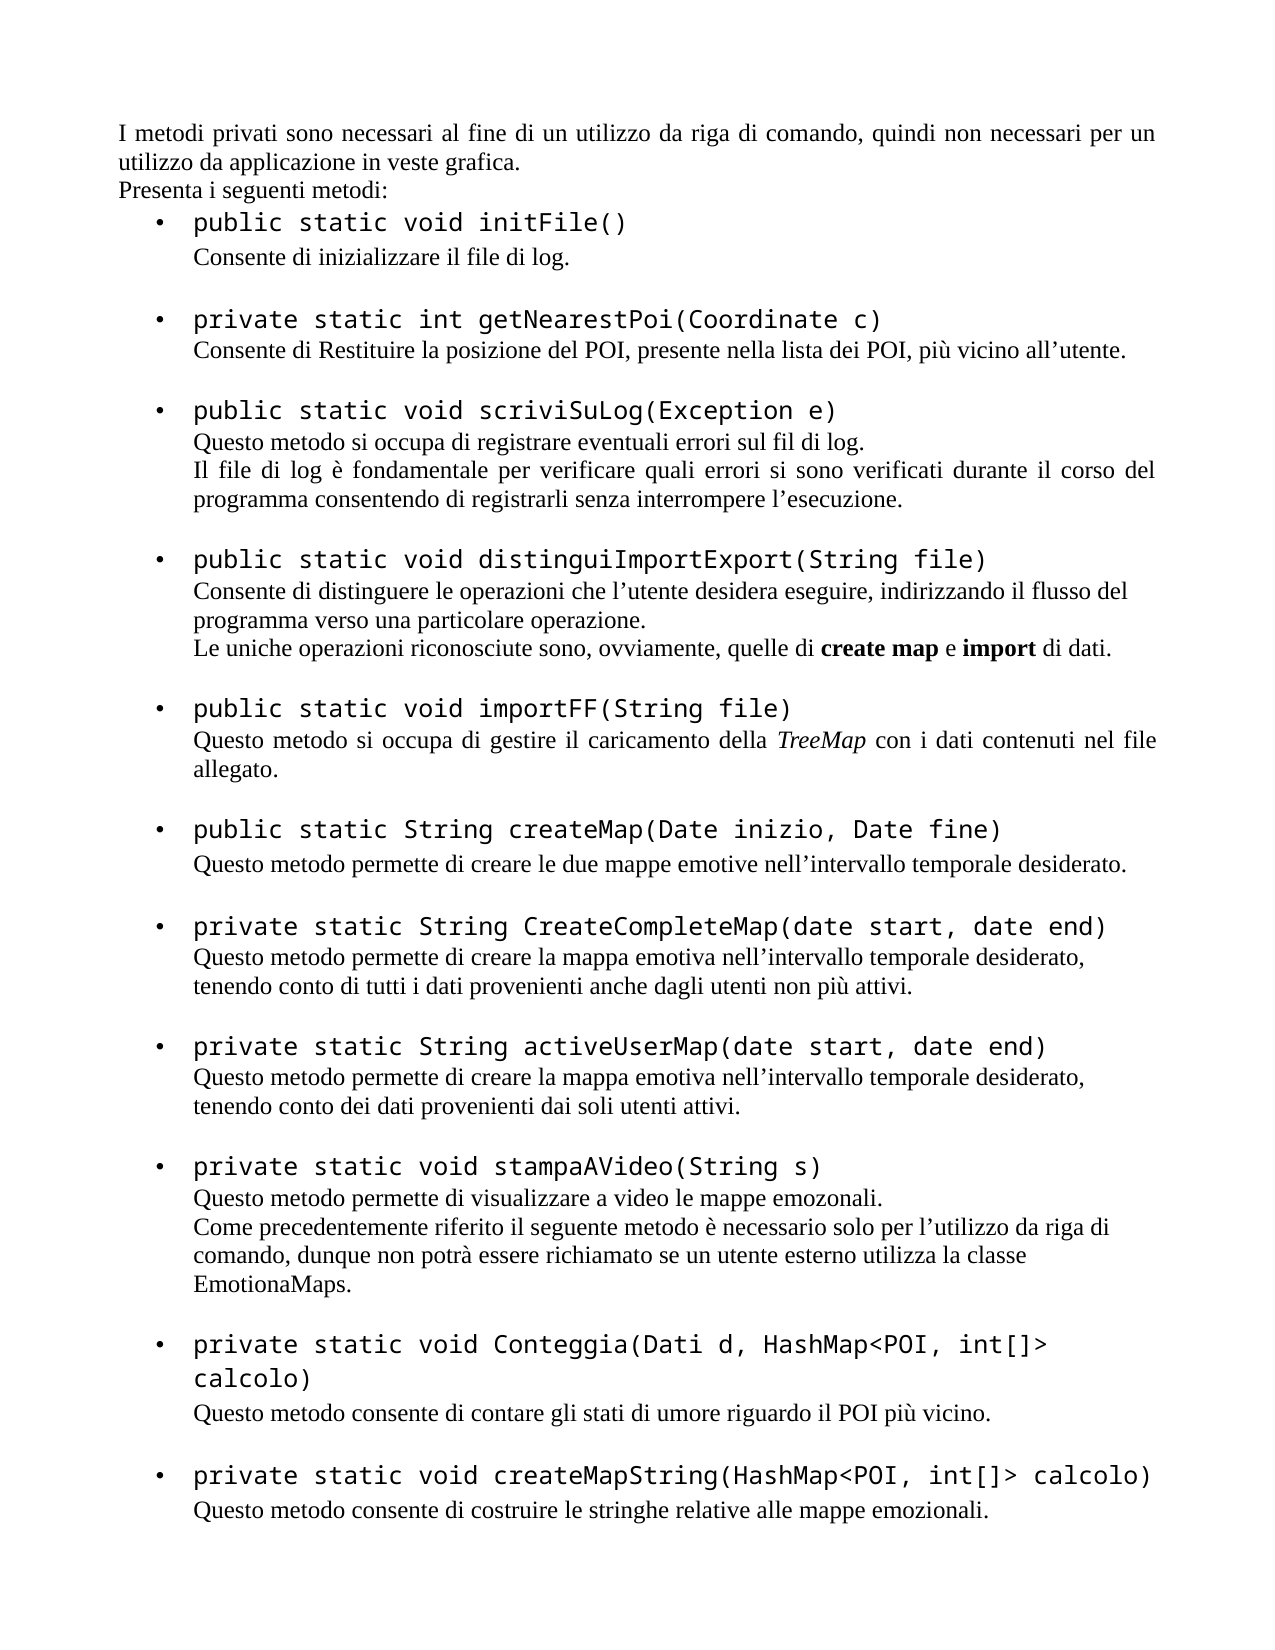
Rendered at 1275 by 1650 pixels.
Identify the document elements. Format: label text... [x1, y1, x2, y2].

list Questo metodo permette di visualizzare a video le mappe emozonali. [156, 1183, 1157, 1212]
list private static String activeUserMap(date start, date end) [156, 1028, 1157, 1062]
list private static int getNearestPoi(Coordinate c) [156, 301, 1157, 335]
list private static void createMapString(HashMap<POI, int[]> calcolo) [156, 1457, 1157, 1492]
list private static void Conteggia(Dati d, HashMap<POI, int[]> calcolo) [156, 1327, 1157, 1395]
text Consente di inizializzare il file di log. [118, 238, 1157, 272]
list public static void importFF(String file) [156, 691, 1157, 725]
list Consente di distinguere le operazioni che l’utente desidera eseguire, indirizzando il flusso del programma verso una particolare operazione. [156, 576, 1157, 633]
list Come precedentemente riferito il seguente metodo è necessario solo per l’utilizzo da riga di comando, dunque non potrà essere richiamato se un utente esterno utilizza la classe EmotionaMaps. [156, 1212, 1157, 1298]
list Questo metodo permette di creare la mappa emotiva nell’intervallo temporale desiderato, tenendo conto di tutti i dati provenienti anche dagli utenti non più attivi. [156, 942, 1157, 1000]
list Questo metodo si occupa di gestire il caricamento della TreeMap con i dati contenuti nel file allegato. [156, 725, 1157, 782]
list Questo metodo si occupa di registrare eventuali errori sul fil di log. [156, 427, 1157, 456]
text I metodi privati sono necessari al fine di un utilizzo da riga di comando, quindi non necessari per un utilizzo da applicazione in veste grafica. [118, 118, 1157, 176]
text Le uniche operazioni riconosciute sono, ovviamente, quelle di create map e import di dati. [118, 633, 1157, 662]
list private static String CreateCompleteMap(date start, date end) [156, 908, 1157, 942]
list public static void distinguiImportExport(String file) [156, 542, 1157, 576]
text Questo metodo consente di costruire le stringhe relative alle mappe emozionali. [118, 1492, 1157, 1526]
text Questo metodo consente di contare gli stati di umore riguardo il POI più vicino. [118, 1395, 1157, 1429]
list Il file di log è fondamentale per verificare quali errori si sono verificati durante il corso del programma consentendo di registrarli senza interrompere l’esecuzione. [156, 456, 1157, 513]
list Consente di Restituire la posizione del POI, presente nella lista dei POI, più vicino all’utente. [156, 335, 1157, 364]
list Questo metodo permette di creare la mappa emotiva nell’intervallo temporale desiderato, tenendo conto dei dati provenienti dai soli utenti attivi. [156, 1062, 1157, 1120]
list public static void initFile() [156, 204, 1157, 238]
list private static void stampaAVideo(String s) [156, 1149, 1157, 1183]
list public static void scriviSuLog(Exception e) [156, 393, 1157, 427]
text Questo metodo permette di creare le due mappe emotive nell’intervallo temporale desiderato. [118, 845, 1157, 879]
text Presenta i seguenti metodi: [118, 176, 1157, 204]
list public static String createMap(Date inizio, Date fine) [156, 811, 1157, 845]
